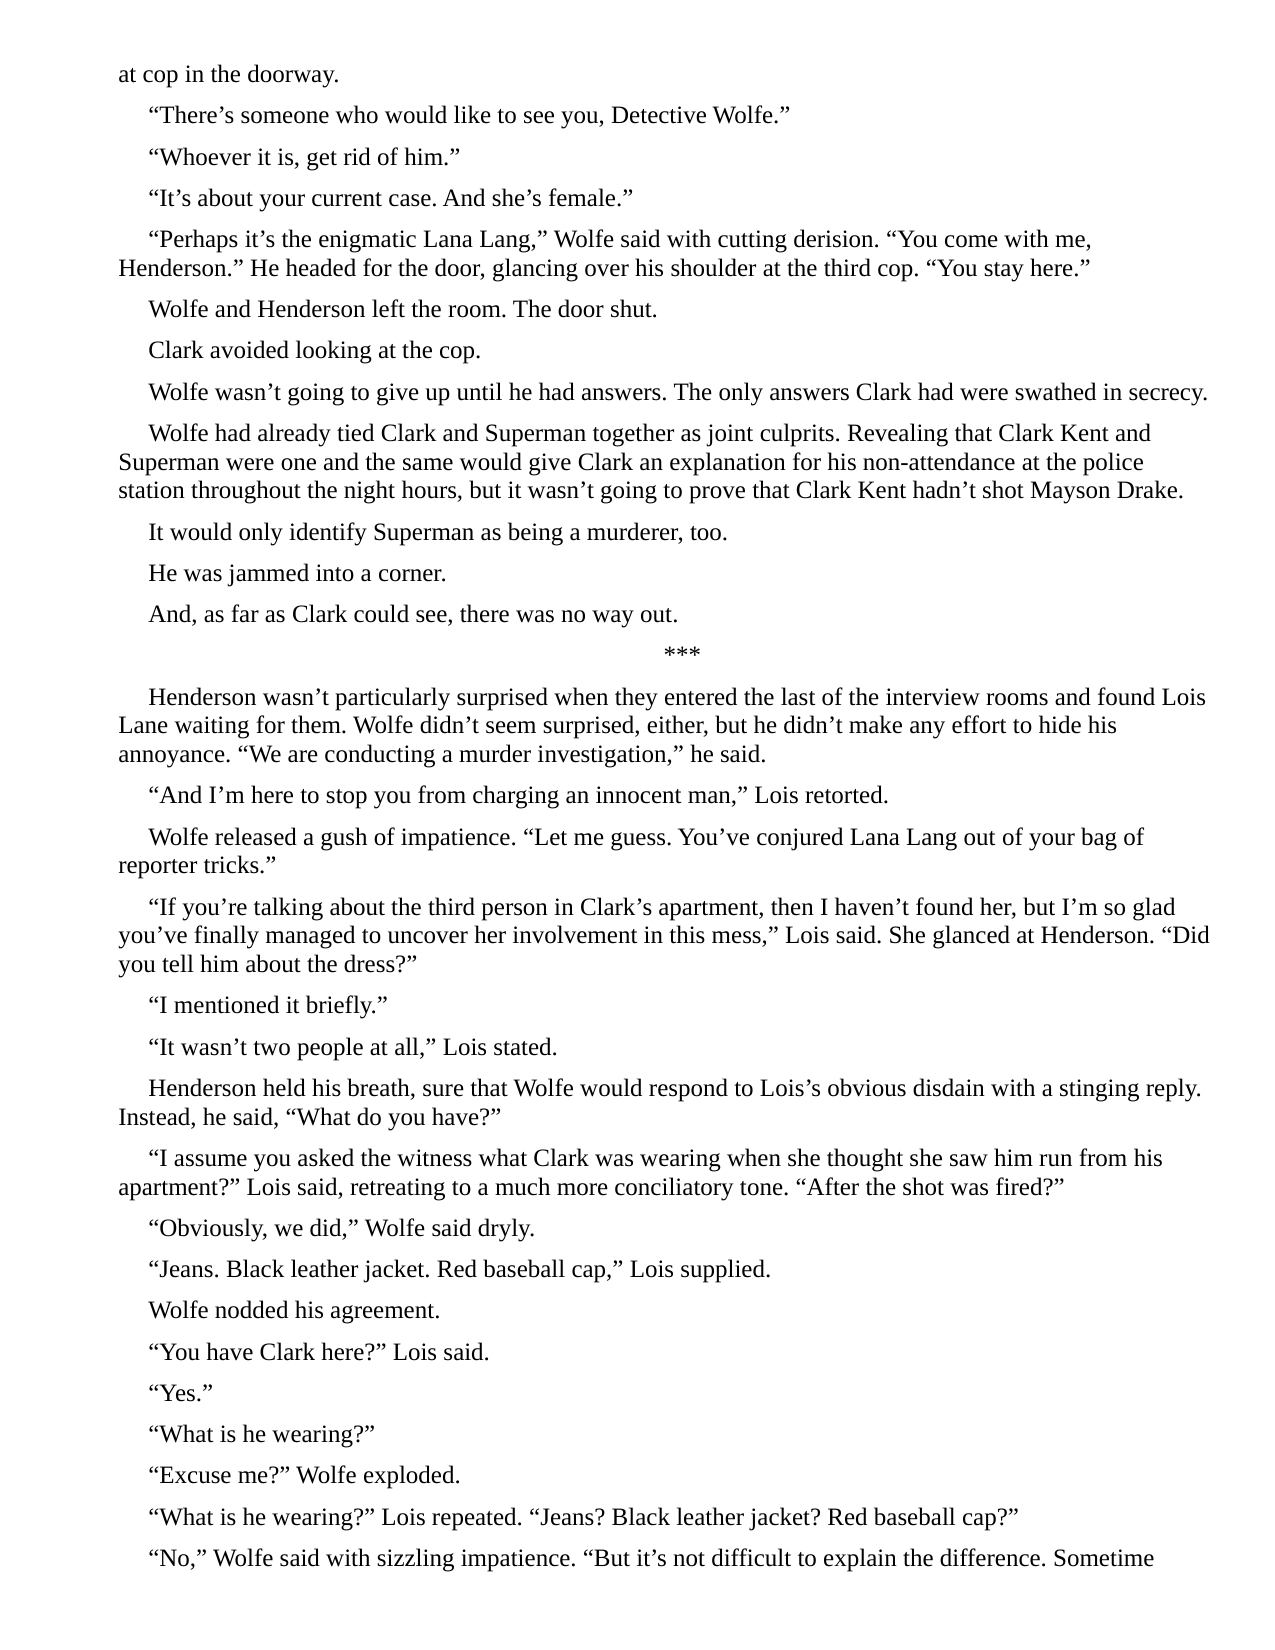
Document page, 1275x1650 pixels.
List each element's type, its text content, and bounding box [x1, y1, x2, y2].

text “There’s someone who would like to see you, Detective Wolfe.” [118, 100, 1216, 129]
text “And I’m here to stop you from charging an innocent man,” Lois retorted. [118, 780, 1216, 809]
text “Perhaps it’s the enigmatic Lana Lang,” Wolfe said with cutting derision. “You come with me, Henderson.” He headed for the door, glancing over his shoulder at the third cop. “You stay here.” [118, 224, 1216, 282]
text “Jeans. Black leather jacket. Red baseball cap,” Lois supplied. [118, 1254, 1216, 1283]
text “No,” Wolfe said with sizzling impatience. “But it’s not difficult to explain the difference. Sometime [118, 1543, 1216, 1572]
text “What is he wearing?” [118, 1419, 1216, 1448]
text “Excuse me?” Wolfe exploded. [118, 1460, 1216, 1489]
text “You have Clark here?” Lois said. [118, 1337, 1216, 1365]
text “I assume you asked the witness what Clark was wearing when she thought she saw him run from his apartment?” Lois said, retreating to a much more conciliatory tone. “After the shot was fired?” [118, 1143, 1216, 1200]
text Wolfe wasn’t going to give up until he had answers. The only answers Clark had were swathed in secrecy. [118, 377, 1216, 405]
text at cop in the doorway. [118, 59, 1216, 88]
text “It’s about your current case. And she’s female.” [118, 183, 1216, 212]
text Wolfe nodded his agreement. [118, 1295, 1216, 1324]
text Clark avoided looking at the cop. [118, 335, 1216, 364]
text “It wasn’t two people at all,” Lois stated. [118, 1032, 1216, 1060]
text “Obviously, we did,” Wolfe said dryly. [118, 1213, 1216, 1242]
text Wolfe had already tied Clark and Superman together as joint culprits. Revealing that Clark Kent and Superman were one and the same would give Clark an explanation for his non-attendance at the police station throughout the night hours, but it wasn’t going to prove that Clark Kent hadn’t shot Mayson Drake. [118, 418, 1216, 504]
text And, as far as Clark could see, there was no way out. [118, 599, 1216, 628]
text “What is he wearing?” Lois repeated. “Jeans? Black leather jacket? Red baseball cap?” [118, 1502, 1216, 1530]
text “I mentioned it briefly.” [118, 990, 1216, 1019]
text “Yes.” [118, 1378, 1216, 1407]
text Wolfe released a gush of impatience. “Let me guess. You’ve conjured Lana Lang out of your bag of reporter tricks.” [118, 822, 1216, 879]
text It would only identify Superman as being a murderer, too. [118, 517, 1216, 545]
text He was jammed into a corner. [118, 558, 1216, 587]
text Wolfe and Henderson left the room. The door shut. [118, 294, 1216, 323]
text “If you’re talking about the third person in Clark’s apartment, then I haven’t found her, but I’m so glad you’ve finally managed to uncover her involvement in this mess,” Lois said. She glanced at Henderson. “Did you tell him about the dress?” [118, 892, 1216, 978]
text “Whoever it is, get rid of him.” [118, 142, 1216, 170]
text Henderson wasn’t particularly surprised when they entered the last of the interview rooms and found Lois Lane waiting for them. Wolfe didn’t seem surprised, either, but he didn’t make any effort to hide his annoyance. “We are conducting a murder investigation,” he said. [118, 682, 1216, 768]
text Henderson held his breath, sure that Wolfe would respond to Lois’s obvious disdain with a stinging reply. Instead, he said, “What do you have?” [118, 1073, 1216, 1130]
text *** [118, 640, 1216, 669]
